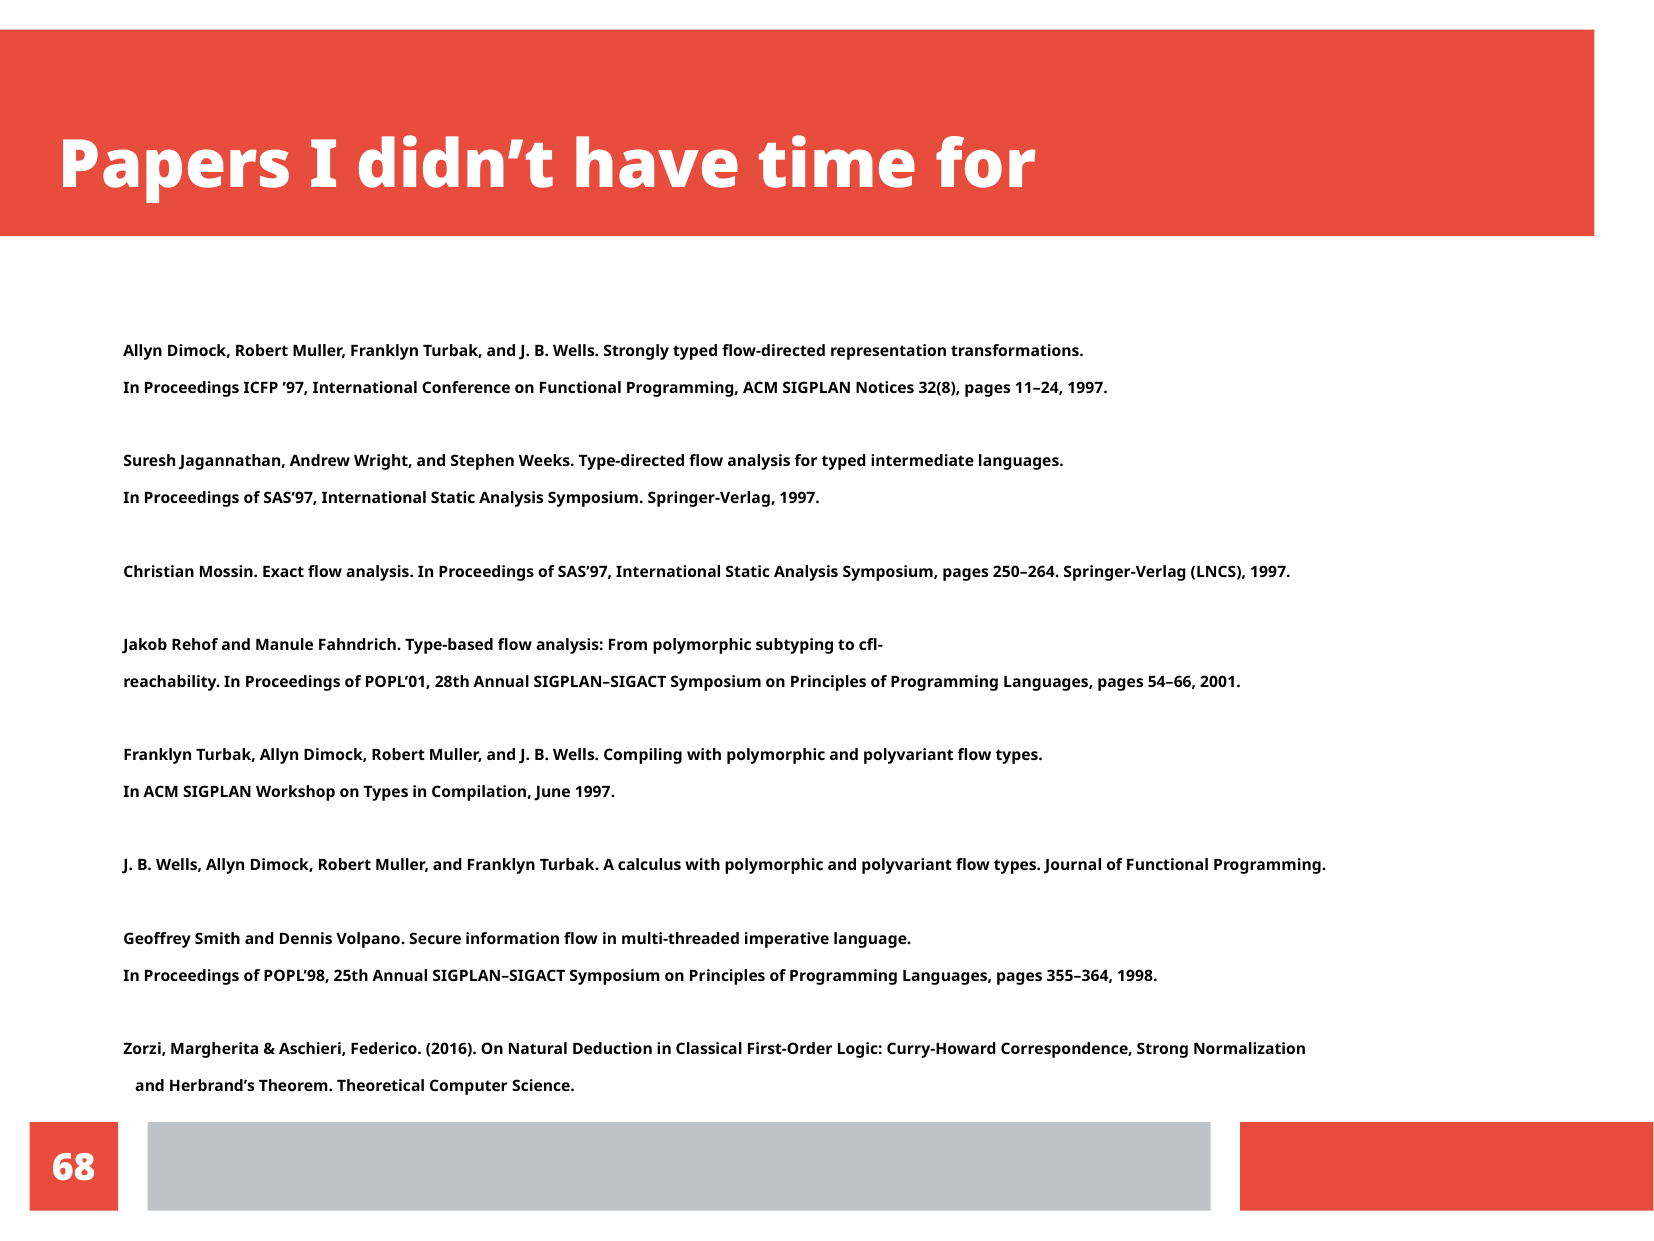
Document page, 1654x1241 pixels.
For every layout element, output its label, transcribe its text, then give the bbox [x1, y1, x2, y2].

text_box Allyn Dimock, Robert Muller, Franklyn Turbak, and J. B. Wells. Strongly typed flow-directed representation transformations. In Proceedings ICFP ’97, International Conference on Functional Programming, ACM SIGPLAN Notices 32(8), pages 11–24, 1997. Suresh Jagannathan, Andrew Wright, and Stephen Weeks. Type-directed flow analysis for typed intermediate languages. In Proceedings of SAS’97, International Static Analysis Symposium. Springer-Verlag, 1997. Christian Mossin. Exact flow analysis. In Proceedings of SAS’97, International Static Analysis Symposium, pages 250–264. Springer-Verlag (LNCS), 1997. Jakob Rehof and Manule Fahndrich. Type-based flow analysis: From polymorphic subtyping to cfl- reachability. In Proceedings of POPL’01, 28th Annual SIGPLAN–SIGACT Symposium on Principles of Programming Languages, pages 54–66, 2001. Franklyn Turbak, Allyn Dimock, Robert Muller, and J. B. Wells. Compiling with polymorphic and polyvariant flow types. In ACM SIGPLAN Workshop on Types in Compilation, June 1997. J. B. Wells, Allyn Dimock, Robert Muller, and Franklyn Turbak. A calculus with polymorphic and polyvariant flow types. Journal of Functional Programming. Geoffrey Smith and Dennis Volpano. Secure information flow in multi-threaded imperative language. In Proceedings of POPL’98, 25th Annual SIGPLAN–SIGACT Symposium on Principles of Programming Languages, pages 355–364, 1998. Zorzi, Margherita & Aschieri, Federico. (2016). On Natural Deduction in Classical First-Order Logic: Curry-Howard Correspondence, Strong Normalization and Herbrand’s Theorem. Theoretical Computer Science. [108, 329, 1511, 1046]
title Papers I didn’t have time for [59, 59, 1595, 207]
